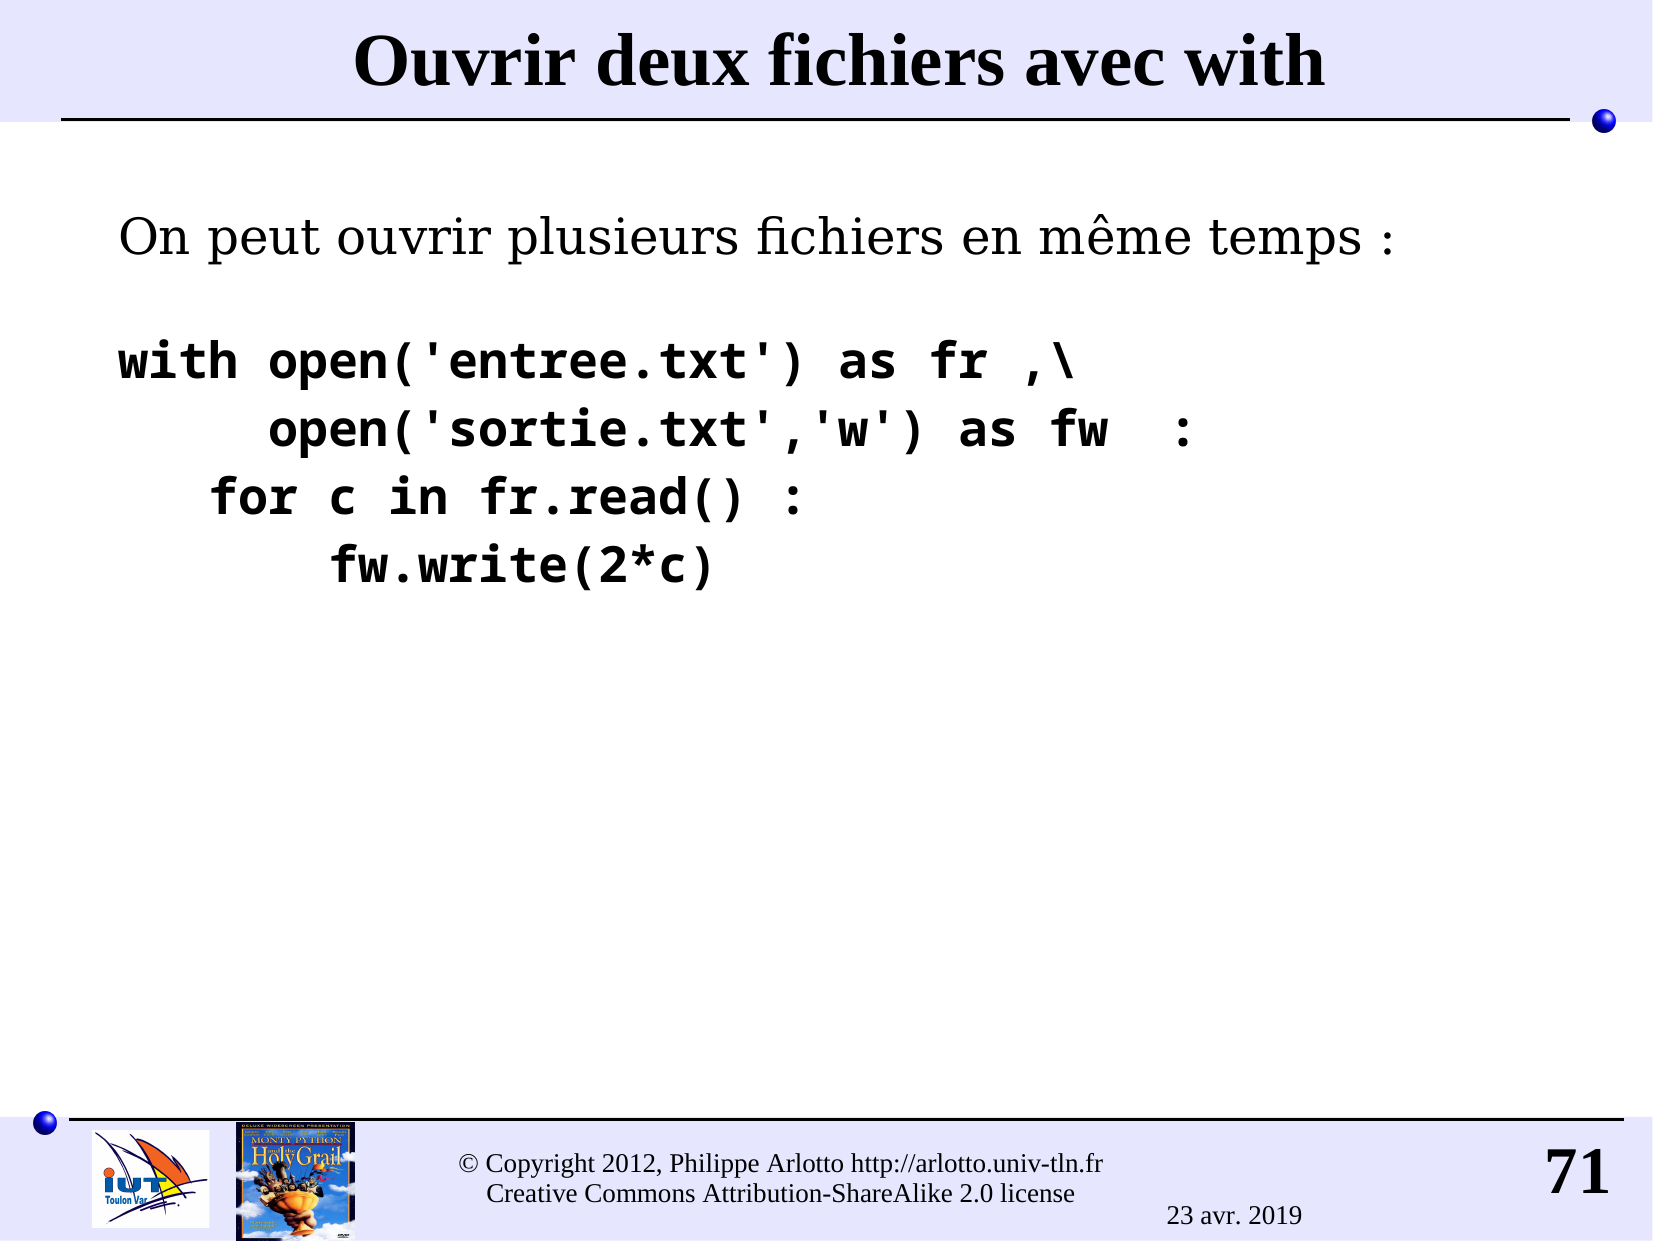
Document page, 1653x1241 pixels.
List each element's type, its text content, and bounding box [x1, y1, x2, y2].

text_box On peut ouvrir plusieurs fichiers en même temps : with open('entree.txt') as fr ,\ open('sortie.txt','w') as fw : for c in fr.read() : fw.write(2*c) [118, 208, 1506, 733]
title Ouvrir deux fichiers avec with [95, 14, 1585, 107]
picture [236, 1122, 355, 1241]
